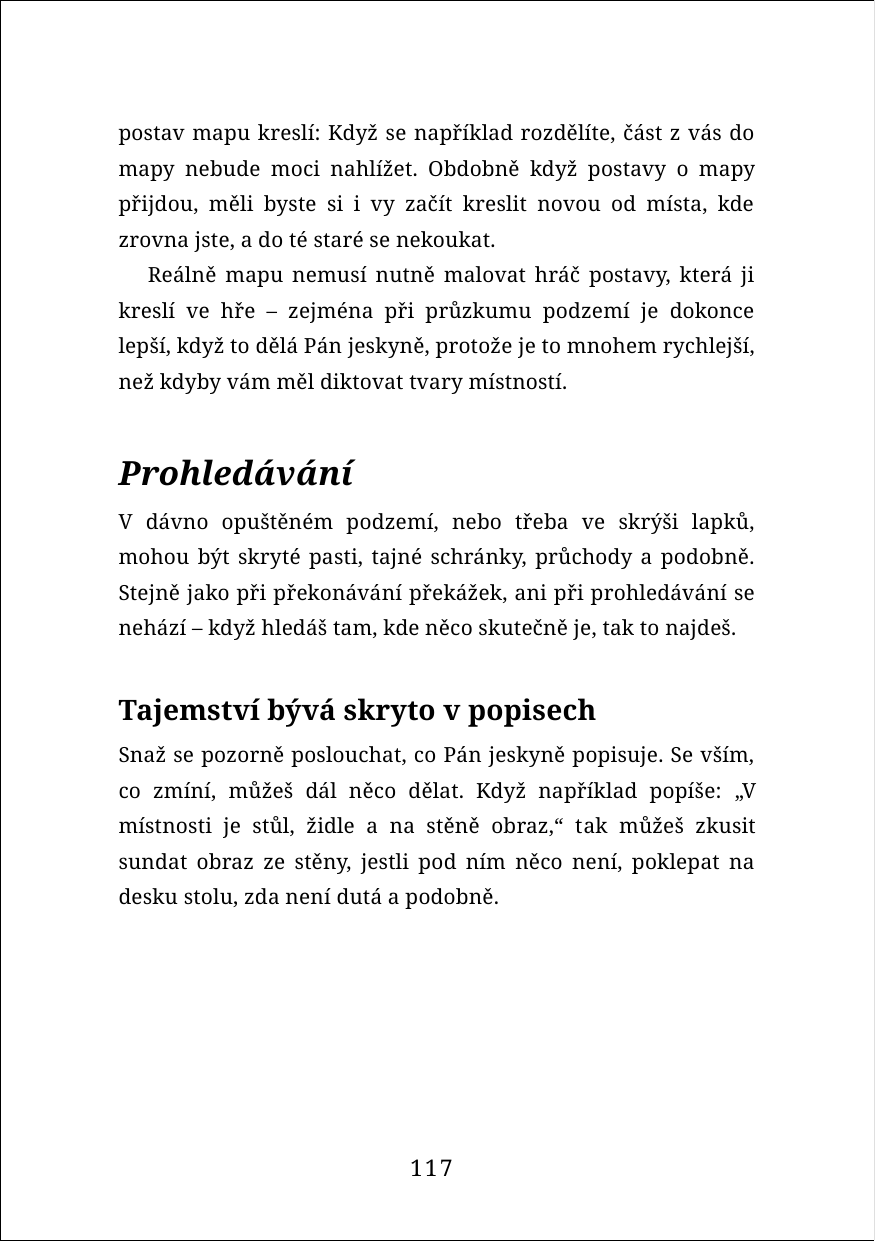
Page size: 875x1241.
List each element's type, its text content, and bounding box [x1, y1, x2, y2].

subtitle Tajemství bývá skryto v popisech [118, 690, 756, 729]
text V dávno opuštěném podzemí, nebo třeba ve skrýši lapků, mohou být skryté pasti, tajné schránky, průchody a podobně. Stejně jako při překonávání překážek, ani při prohledávání se nehází – když hledáš tam, kde něco skutečně je, tak to najdeš. [118, 507, 756, 642]
text postav mapu kreslí: Když se například rozdělíte, část z vás do mapy nebude moci nahlížet. Obdobně když postavy o mapy přijdou, měli byste si i vy začít kreslit novou od místa, kde zrovna jste, a do té staré se nekoukat. Reálně mapu nemusí nutně malovat hráč postavy, která ji kreslí ve hře – zejména při průzkumu podzemí je dokonce lepší, když to dělá Pán jeskyně, protože je to mnohem rychlejší, než kdyby vám měl diktovat tvary místností. [118, 118, 756, 395]
subtitle Prohledávání [118, 450, 756, 495]
text Snaž se pozorně poslouchat, co Pán jeskyně popisuje. Se vším, co zmíní, můžeš dál něco dělat. Když například popíše: „V místnosti je stůl, židle a na stěně obraz,“ tak můžeš zkusit sundat obraz ze stěny, jestli pod ním něco není, poklepat na desku stolu, zda není dutá a podobně. [118, 740, 756, 911]
